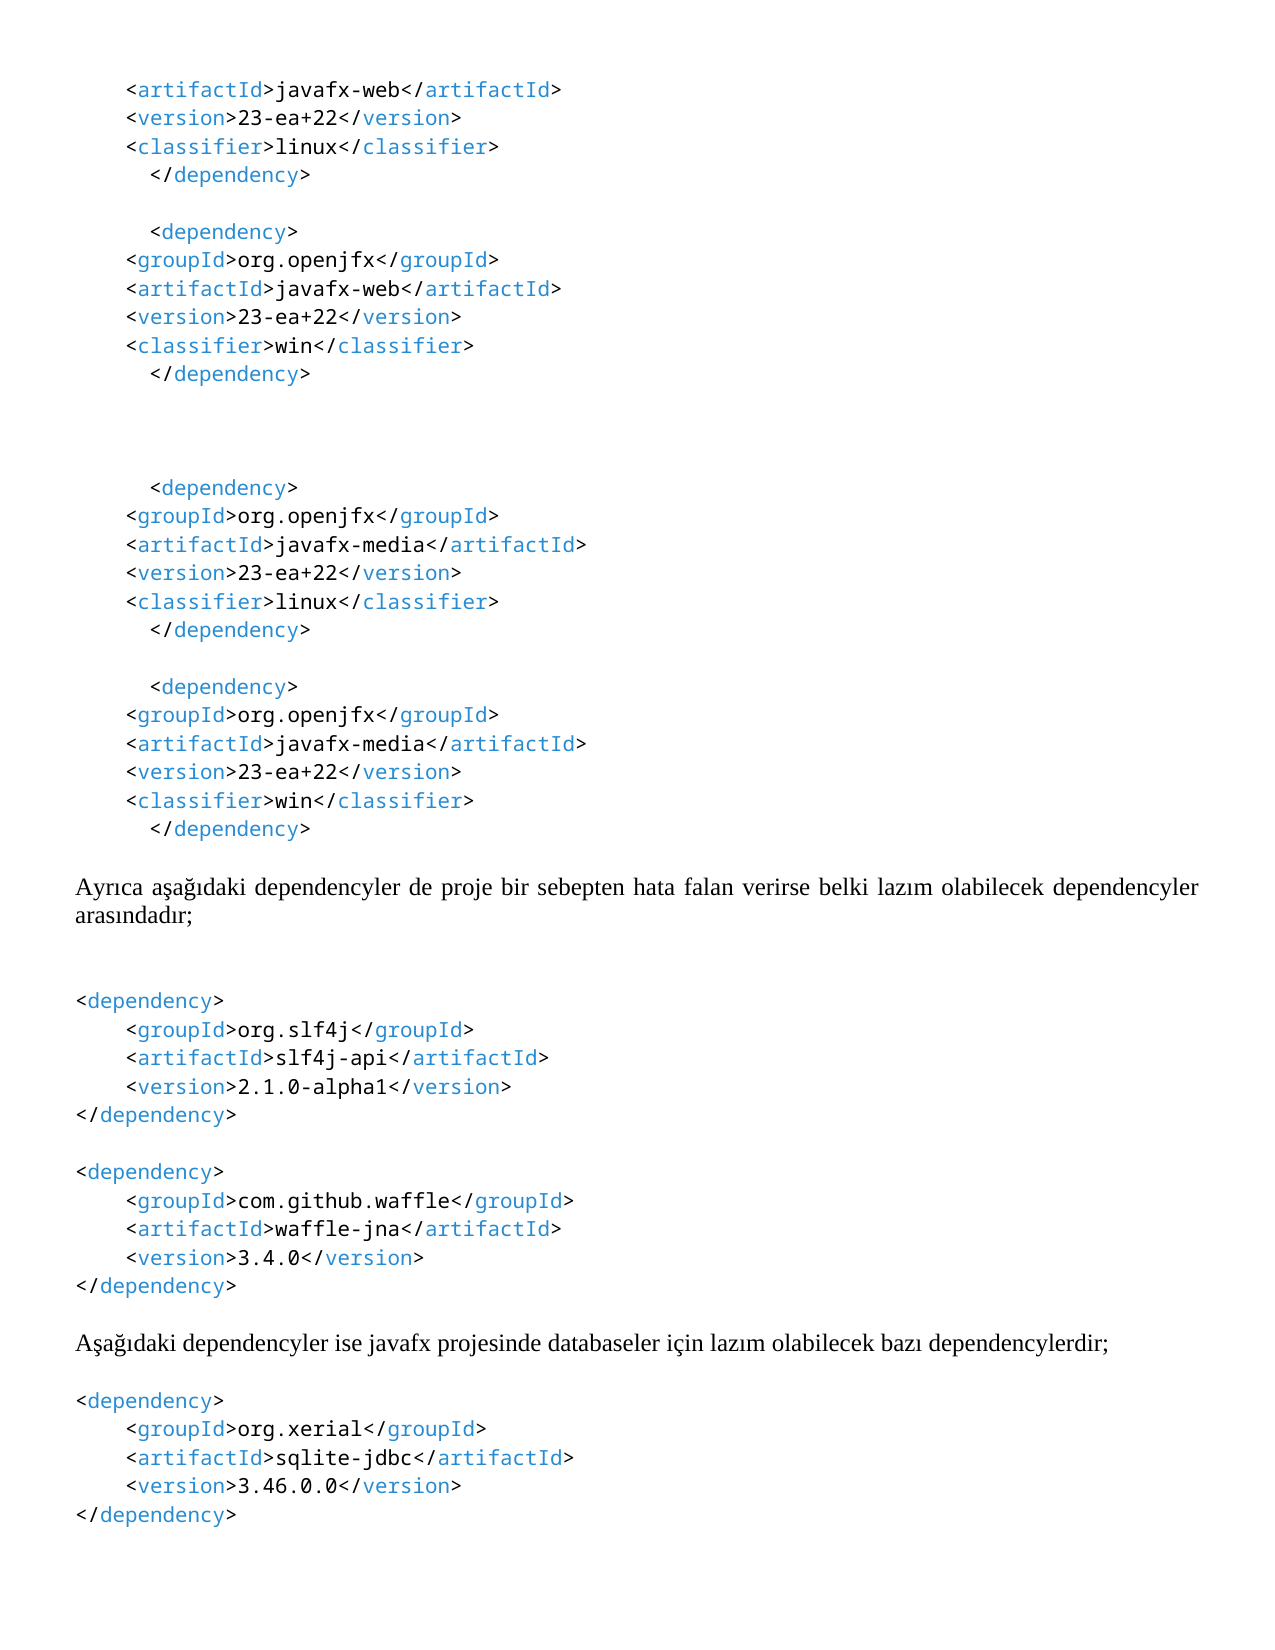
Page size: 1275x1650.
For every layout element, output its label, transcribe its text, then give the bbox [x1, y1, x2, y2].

text <dependency> [75, 987, 1200, 1015]
text <classifier>linux</classifier> [75, 132, 1200, 160]
text <dependency> [75, 1157, 1200, 1186]
text <groupId>org.openjfx</groupId> [75, 502, 1200, 530]
text <classifier>linux</classifier> [75, 587, 1200, 615]
text Aşağıdaki dependencyler ise javafx projesinde databaseler için lazım olabilecek bazı dependencylerdir; [75, 1328, 1200, 1357]
text <dependency> [75, 672, 1200, 701]
text <groupId>org.xerial</groupId> [75, 1414, 1200, 1443]
text <version>23-ea+22</version> [75, 103, 1200, 132]
text <dependency> [75, 217, 1200, 246]
text <version>2.1.0-alpha1</version> [75, 1072, 1200, 1100]
text <groupId>org.slf4j</groupId> [75, 1015, 1200, 1043]
text <version>23-ea+22</version> [75, 558, 1200, 587]
text <version>3.46.0.0</version> [75, 1471, 1200, 1500]
text </dependency> [75, 359, 1200, 388]
text </dependency> [75, 1500, 1200, 1528]
text <artifactId>javafx-web</artifactId> [75, 75, 1200, 103]
text <artifactId>waffle-jna</artifactId> [75, 1214, 1200, 1243]
text <artifactId>javafx-web</artifactId> [75, 274, 1200, 302]
text <groupId>org.openjfx</groupId> [75, 246, 1200, 274]
text <version>23-ea+22</version> [75, 757, 1200, 786]
text <dependency> [75, 473, 1200, 502]
text <artifactId>javafx-media</artifactId> [75, 530, 1200, 558]
text </dependency> [75, 814, 1200, 843]
text <dependency> [75, 1386, 1200, 1414]
text <classifier>win</classifier> [75, 786, 1200, 814]
text </dependency> [75, 160, 1200, 189]
text Ayrıca aşağıdaki dependencyler de proje bir sebepten hata falan verirse belki lazım olabilecek dependencyler arasındadır; [75, 872, 1200, 929]
text </dependency> [75, 615, 1200, 644]
text <artifactId>sqlite-jdbc</artifactId> [75, 1443, 1200, 1471]
text <classifier>win</classifier> [75, 331, 1200, 359]
text <groupId>org.openjfx</groupId> [75, 701, 1200, 729]
text <artifactId>javafx-media</artifactId> [75, 729, 1200, 757]
text </dependency> [75, 1271, 1200, 1300]
text <version>3.4.0</version> [75, 1243, 1200, 1271]
text <groupId>com.github.waffle</groupId> [75, 1186, 1200, 1214]
text <artifactId>slf4j-api</artifactId> [75, 1043, 1200, 1072]
text <version>23-ea+22</version> [75, 302, 1200, 331]
text </dependency> [75, 1100, 1200, 1129]
